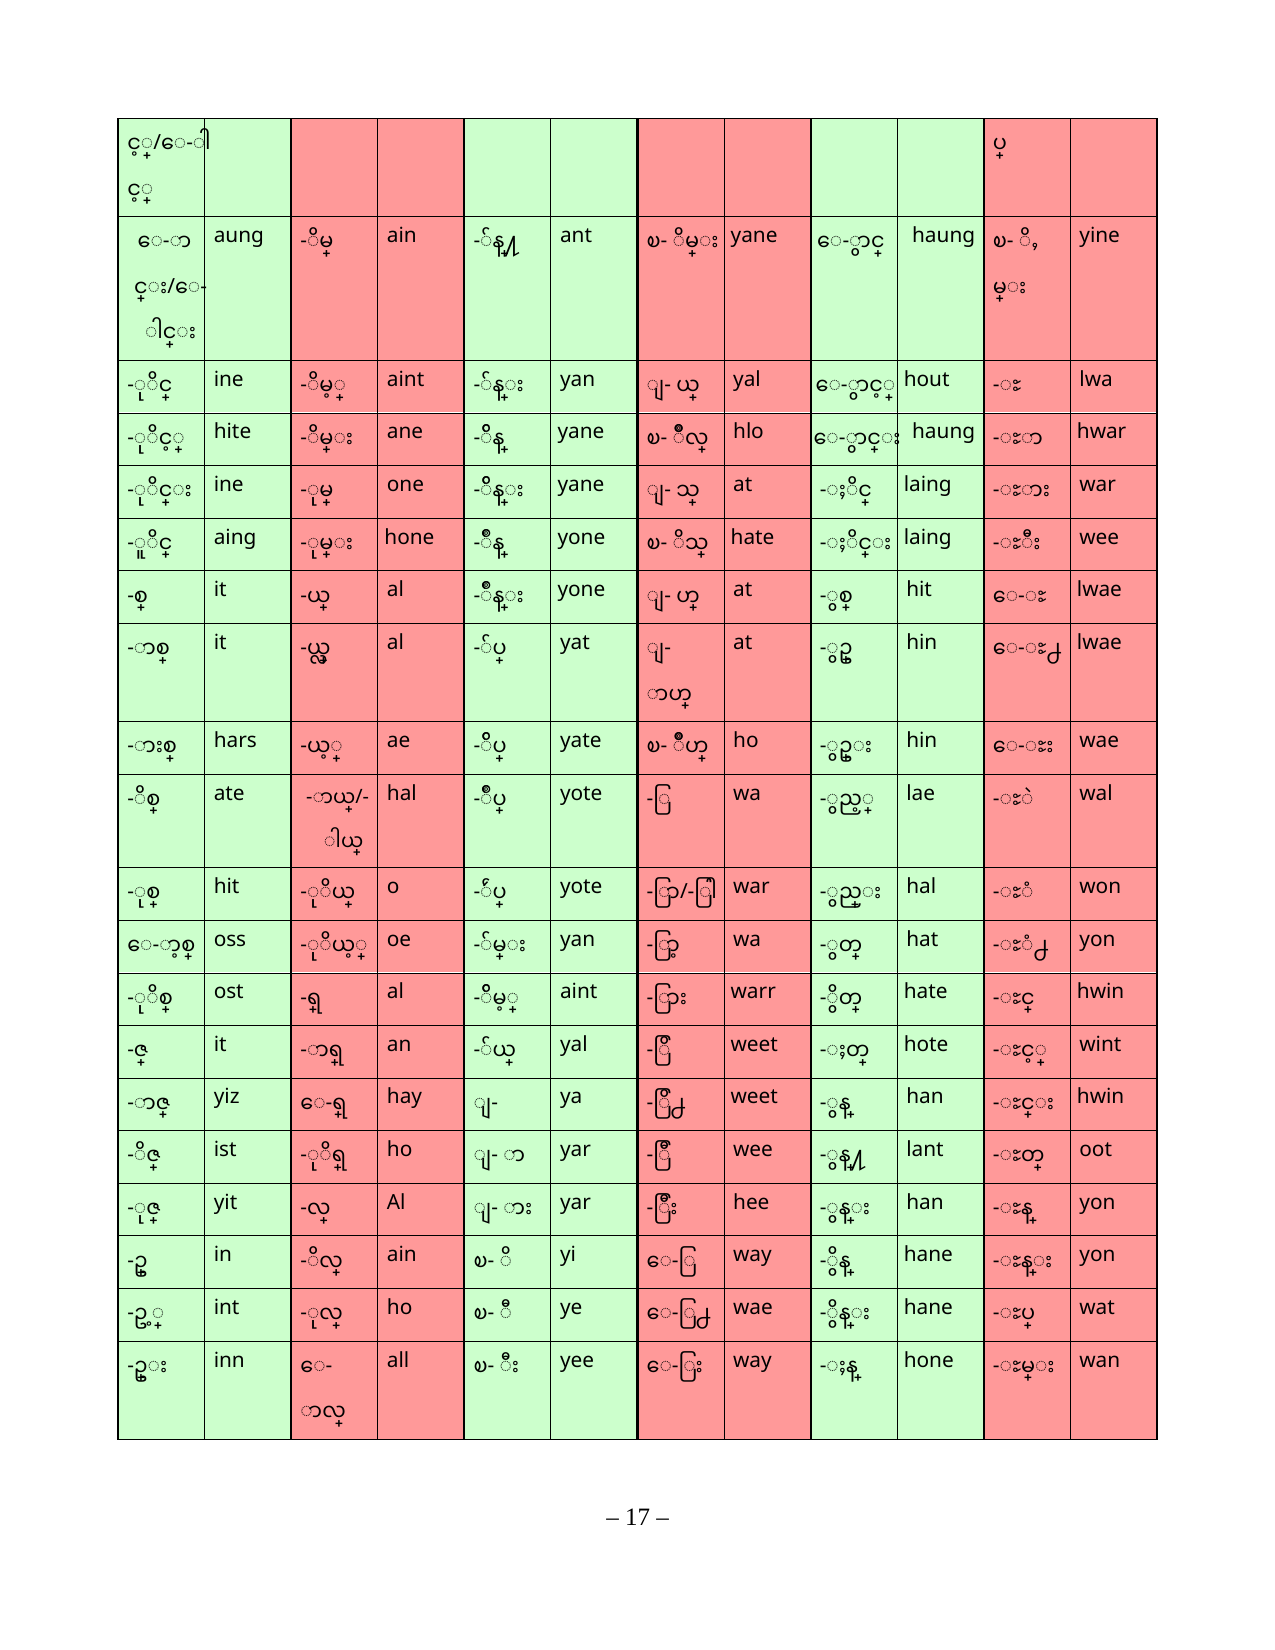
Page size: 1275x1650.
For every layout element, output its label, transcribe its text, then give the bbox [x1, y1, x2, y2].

table_cell -ွည့္ [812, 775, 897, 867]
table_cell yate [551, 722, 636, 774]
table_cell -်ိပ္ [465, 722, 550, 774]
table_cell -ာစ္ [119, 624, 204, 721]
table_cell -ွစ္ [812, 571, 897, 623]
table_cell ho [378, 1289, 463, 1341]
table_cell ၿ- ီ [465, 1289, 550, 1341]
table_cell yiz [205, 1079, 290, 1130]
table_cell ost [205, 974, 290, 1025]
table_cell ၿ- ိ [465, 1236, 550, 1288]
table_cell -ုိင္း [119, 466, 204, 518]
table_cell wint [1071, 1026, 1156, 1078]
table_cell yote [551, 868, 636, 920]
table_cell -ာဇ္ [119, 1079, 204, 1130]
table_cell ho [378, 1131, 463, 1183]
table_cell -ြ [639, 775, 724, 867]
table_cell -ိစ္ [119, 775, 204, 867]
table_cell yal [551, 1026, 636, 1078]
table_cell han [898, 1079, 983, 1130]
table_cell hay [378, 1079, 463, 1130]
table_cell ျ- သ္ [639, 466, 724, 518]
table_cell -ုိယ့္ [292, 921, 377, 972]
table_cell -်မ္း [465, 921, 550, 972]
table_cell -ႊီး [985, 519, 1070, 570]
table_cell hane [898, 1236, 983, 1288]
table_cell -ုိရ္ [292, 1131, 377, 1183]
table_cell inn [205, 1342, 290, 1439]
table_cell -ႈန္ [812, 1342, 897, 1439]
table_cell aung [205, 217, 290, 360]
table_cell yee [551, 1342, 636, 1439]
table_cell yon [1071, 921, 1156, 972]
table_cell -ားစ္ [119, 722, 204, 774]
table_cell out [205, 119, 290, 216]
table_cell -ွည္း [812, 868, 897, 920]
table_cell haung [898, 414, 983, 465]
table_cell wan [1071, 1342, 1156, 1439]
table_cell -ႊတ္ [985, 1131, 1070, 1183]
table_cell -ွဥ္း [812, 722, 897, 774]
table_cell [378, 119, 463, 216]
table_cell yan [551, 361, 636, 412]
table_cell ေ-ြ [639, 1236, 724, 1288]
table_cell yi [551, 1236, 636, 1288]
table_cell [465, 119, 550, 216]
table_cell -ုမ္း [292, 519, 377, 570]
table_cell -ိမ္ [292, 217, 377, 360]
table_cell ေ-ြး [639, 1342, 724, 1439]
table_cell hane [898, 1289, 983, 1341]
table_cell -ိမ္း [292, 414, 377, 465]
table_cell way [725, 1236, 810, 1288]
table_cell ၿ- ိသ္ [639, 519, 724, 570]
table_cell hit [898, 571, 983, 623]
table_cell -ာယ္/-ါယ္ [292, 775, 377, 867]
table_cell weet [725, 1079, 810, 1130]
table_cell -်ယ္ [465, 1026, 550, 1078]
table_cell lwa [1071, 361, 1156, 412]
table_cell -ဇ္ [119, 1026, 204, 1078]
table_cell hin [898, 722, 983, 774]
table_cell aint [378, 361, 463, 412]
table_cell -ႊား [985, 466, 1070, 518]
table_cell ျ- ယ္ [639, 361, 724, 412]
table_cell [725, 119, 810, 216]
table_cell yane [551, 414, 636, 465]
table_cell -ုိင့္ [119, 414, 204, 465]
table_cell -ိလ္ [292, 1236, 377, 1288]
table_cell hwin [1071, 1079, 1156, 1130]
table_cell -ရ္ [292, 974, 377, 1025]
table_cell yone [551, 571, 636, 623]
table_cell -ြား [639, 974, 724, 1025]
table_cell hate [898, 974, 983, 1025]
table_cell -ြီး [639, 1184, 724, 1235]
table_cell wae [725, 1289, 810, 1341]
table_cell -ႊမ္း [985, 1342, 1070, 1439]
table_cell yar [551, 1184, 636, 1235]
table_cell wat [1071, 1289, 1156, 1341]
table_cell lant [898, 1131, 983, 1183]
table_cell [292, 119, 377, 216]
table_cell yar [551, 1131, 636, 1183]
table_cell -ာရ္ [292, 1026, 377, 1078]
table_cell it [205, 624, 290, 721]
table_cell [898, 119, 983, 216]
table_cell -ြိ [639, 1026, 724, 1078]
table_cell ၿ- ိႇမ္း [985, 217, 1070, 360]
table_cell -ုိယ္ [292, 868, 377, 920]
table_cell ျ- ား [465, 1184, 550, 1235]
table_cell -စ္ [119, 571, 204, 623]
table_cell -်ိမ့္ [465, 974, 550, 1025]
table_cell -ုိင္ [119, 361, 204, 412]
table_cell hit [205, 868, 290, 920]
table_cell hwar [1071, 414, 1156, 465]
table_cell ေ-ွာင့္ [812, 361, 897, 412]
table_cell -ႊံ႕ [985, 921, 1070, 972]
table_cell ေ-ွာင္း [812, 414, 897, 465]
table_cell hout [898, 361, 983, 412]
table_cell -ႊန္ [985, 1184, 1070, 1235]
table_cell -ူိင္ [119, 519, 204, 570]
table_cell -ွန္႔ [812, 1131, 897, 1183]
table_cell won [1071, 868, 1156, 920]
table_cell -ႊာ [985, 414, 1070, 465]
table_cell -ွိတ္ [812, 974, 897, 1025]
table_cell oe [378, 921, 463, 972]
table_cell wa [725, 921, 810, 972]
table_cell -ယ္ [292, 571, 377, 623]
table_cell ေ-ာ့စ္ [119, 921, 204, 972]
table_cell ေ-ႊ [985, 571, 1070, 623]
table_cell -ွဥ္ [812, 624, 897, 721]
table_cell in [205, 1236, 290, 1288]
table_cell wae [1071, 722, 1156, 774]
table_cell all [378, 1342, 463, 1439]
table_cell ေ-ာင့္/ေ-ါင့္ [119, 119, 204, 216]
table_cell yane [551, 466, 636, 518]
table_cell -ွန္ [812, 1079, 897, 1130]
table_cell -လ္ [292, 1184, 377, 1235]
table_cell ate [205, 775, 290, 867]
table_cell -ုိစ္ [119, 974, 204, 1025]
table_cell han [898, 1184, 983, 1235]
table_cell hote [898, 1026, 983, 1078]
table_cell at [725, 571, 810, 623]
table_cell yane [725, 217, 810, 360]
table_cell -ြီ [639, 1131, 724, 1183]
table_cell ၿ- ီး [465, 1342, 550, 1439]
table_cell -်န္႔ [465, 217, 550, 360]
table_cell -်ိန္ [465, 414, 550, 465]
table_cell [812, 119, 897, 216]
table_cell -ြာ/-ြါ [639, 868, 724, 920]
table_cell ain [378, 217, 463, 360]
table_cell -ႊင္ [985, 974, 1070, 1025]
table_cell wee [1071, 519, 1156, 570]
table_cell -ုဇ္ [119, 1184, 204, 1235]
table_cell lae [898, 775, 983, 867]
table_cell ၿ- ိဳဟ္ [639, 722, 724, 774]
table_cell weet [725, 1026, 810, 1078]
table_cell ေ-ွာင္ [812, 217, 897, 360]
table_cell oss [205, 921, 290, 972]
table_cell ant [551, 217, 636, 360]
table_cell ျ- ဟ္ [639, 571, 724, 623]
table_cell wee [725, 1131, 810, 1183]
table_cell ane [378, 414, 463, 465]
table_cell o [378, 868, 463, 920]
table_cell ine [205, 361, 290, 412]
table_cell yit [205, 1184, 290, 1235]
table_cell hate [725, 519, 810, 570]
table_cell -ယ့္ [292, 722, 377, 774]
table_cell ho [725, 722, 810, 774]
table_cell -ွိန္ [812, 1236, 897, 1288]
table_cell -ုမ္ [292, 466, 377, 518]
table_cell -်ိန္း [465, 466, 550, 518]
table_cell ပ္ [985, 119, 1070, 216]
table_cell at [725, 466, 810, 518]
table_cell hin [898, 624, 983, 721]
table_cell hal [898, 868, 983, 920]
table_cell -်န္း [465, 361, 550, 412]
table_cell ၿ- ိဳလ္ [639, 414, 724, 465]
table_cell -ဥ္ [119, 1236, 204, 1288]
table_cell ae [378, 722, 463, 774]
table_cell -်ဳပ္ [465, 775, 550, 867]
table_cell -ဥ္း [119, 1342, 204, 1439]
table_cell -ဥ့္ [119, 1289, 204, 1341]
table_cell ျ- [465, 1079, 550, 1130]
table_cell hat [898, 921, 983, 972]
table_cell ist [205, 1131, 290, 1183]
table_cell -ုစ္ [119, 868, 204, 920]
table_cell hal [378, 775, 463, 867]
table_cell one [378, 466, 463, 518]
table_cell aing [205, 519, 290, 570]
table_cell warr [725, 974, 810, 1025]
table_cell hlo [725, 414, 810, 465]
table_cell -ႈတ္ [812, 1026, 897, 1078]
table_cell an [378, 1026, 463, 1078]
table_cell -ႊင္း [985, 1079, 1070, 1130]
table_cell -ႈိင္ [812, 466, 897, 518]
table_cell ေ-ႊး [985, 722, 1070, 774]
table_cell al [378, 624, 463, 721]
table_cell hone [378, 519, 463, 570]
table_cell al [378, 974, 463, 1025]
table_cell laing [898, 466, 983, 518]
table_cell -ႊပ္ [985, 1289, 1070, 1341]
table_cell hite [205, 414, 290, 465]
table_cell hwin [1071, 974, 1156, 1025]
table_cell -ႈိင္း [812, 519, 897, 570]
table_cell wal [1071, 775, 1156, 867]
table_cell -ွတ္ [812, 921, 897, 972]
table_cell wa [725, 775, 810, 867]
table_cell -ႊံ [985, 868, 1070, 920]
table_cell laing [898, 519, 983, 570]
table_cell lwae [1071, 571, 1156, 623]
table_cell lwae [1071, 624, 1156, 721]
table_cell ေ-ာလ္ [292, 1342, 377, 1439]
table_cell yon [1071, 1184, 1156, 1235]
table_cell ain [378, 1236, 463, 1288]
table_cell -ုလ္ [292, 1289, 377, 1341]
table_cell -ႊင့္ [985, 1026, 1070, 1078]
table_cell war [725, 868, 810, 920]
table_cell hee [725, 1184, 810, 1235]
table_cell it [205, 1026, 290, 1078]
table_cell yon [1071, 1236, 1156, 1288]
table_cell ေ-ရ္ [292, 1079, 377, 1130]
table_cell ၿ- ိမ္း [639, 217, 724, 360]
table_cell -ိမ့္ [292, 361, 377, 412]
table_cell -်ဴပ္ [465, 868, 550, 920]
table_cell way [725, 1342, 810, 1439]
table_cell ေ-ႊ႕ [985, 624, 1070, 721]
table_cell ျ- ာ [465, 1131, 550, 1183]
table_cell -ြာ့ [639, 921, 724, 972]
table_cell -်ပ္ [465, 624, 550, 721]
table_cell -ယ္လ္ [292, 624, 377, 721]
table_cell -ြိ႕ [639, 1079, 724, 1130]
table_cell -ႊဲ [985, 775, 1070, 867]
table_cell yote [551, 775, 636, 867]
table_cell it [205, 571, 290, 623]
table_cell at [725, 624, 810, 721]
table_cell yal [725, 361, 810, 412]
table_cell [1071, 119, 1156, 216]
table_cell aint [551, 974, 636, 1025]
table_cell -ိဇ္ [119, 1131, 204, 1183]
table_cell haung [898, 217, 983, 360]
table_cell -ႊန္း [985, 1236, 1070, 1288]
table_cell oot [1071, 1131, 1156, 1183]
table_cell -ွိန္း [812, 1289, 897, 1341]
table_cell ျ- ာဟ္ [639, 624, 724, 721]
table_cell ေ-ာင္း/ေ-ါင္း [119, 217, 204, 360]
table_cell ya [551, 1079, 636, 1130]
table_cell yan [551, 921, 636, 972]
table_cell -်ဳန္ [465, 519, 550, 570]
table_cell -ႊ [985, 361, 1070, 412]
table_cell hars [205, 722, 290, 774]
table_cell -ွန္း [812, 1184, 897, 1235]
table_cell war [1071, 466, 1156, 518]
table_cell [551, 119, 636, 216]
table_cell hone [898, 1342, 983, 1439]
table_cell ေ-ြ႕ [639, 1289, 724, 1341]
table_cell yone [551, 519, 636, 570]
table_cell -်ဳန္း [465, 571, 550, 623]
table_cell yat [551, 624, 636, 721]
table_cell [639, 119, 724, 216]
table_cell Al [378, 1184, 463, 1235]
table_cell al [378, 571, 463, 623]
table_cell ye [551, 1289, 636, 1341]
table_cell ine [205, 466, 290, 518]
table_cell int [205, 1289, 290, 1341]
table_cell yine [1071, 217, 1156, 360]
